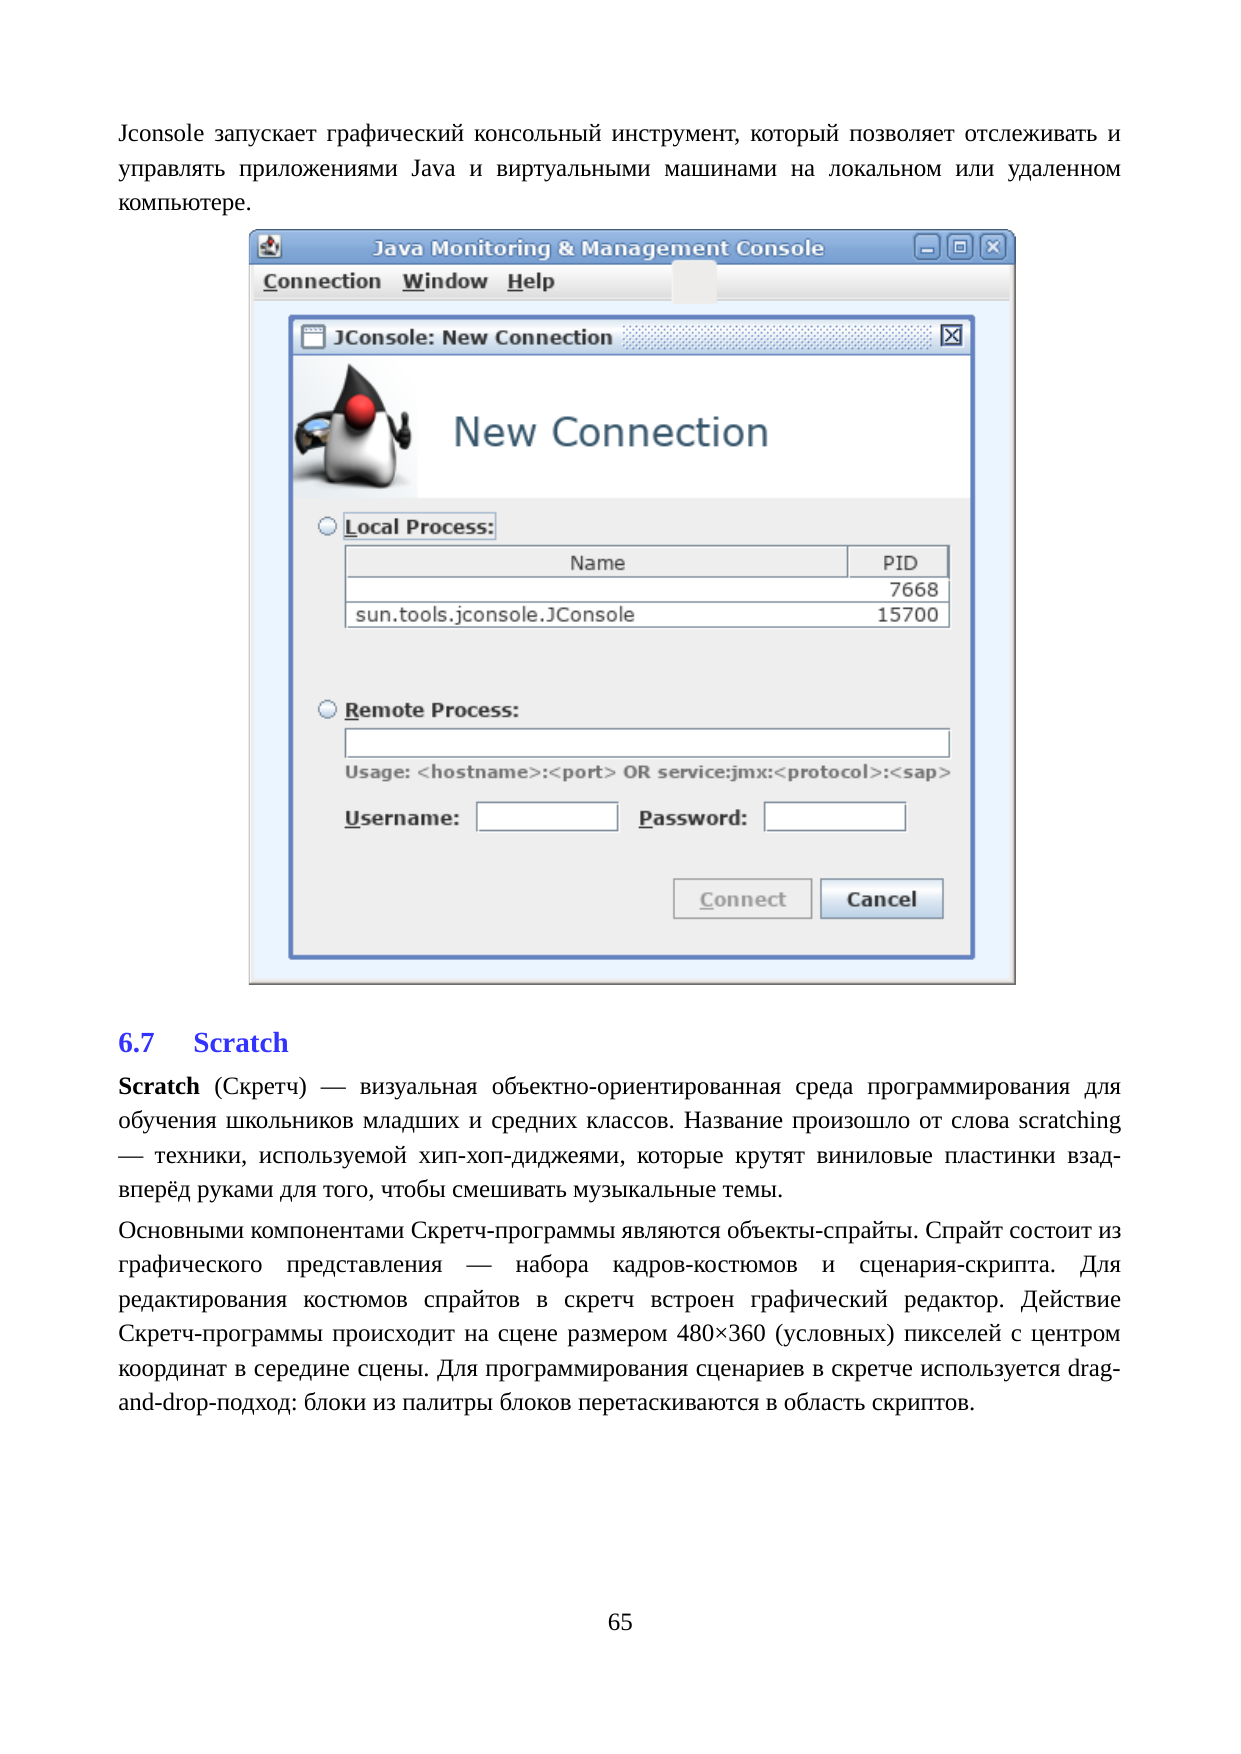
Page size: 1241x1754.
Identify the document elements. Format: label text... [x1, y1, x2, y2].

text Jconsole запускает графический консольный инструмент, который позволяет отслеживать и управлять приложениями Java и виртуальными машинами на локальном или удаленном компьютере. [118, 118, 1122, 216]
picture [248, 229, 1016, 985]
text Scratch (Скретч) — визуальная объектно-ориентированная среда программирования для обучения школьников младших и средних классов. Название произошло от слова scratching — техники, используемой хип-хоп-диджеями, которые крутят виниловые пластинки взад-вперёд руками для того, чтобы смешивать музыкальные темы. [118, 1071, 1122, 1203]
text Основными компонентами Скретч-программы являются объекты-спрайты. Спрайт состоит из графического представления — набора кадров-костюмов и сценария-скрипта. Для редактирования костюмов спрайтов в скретч встроен графический редактор. Действие Скретч-программы происходит на сцене размером 480×360 (условных) пикселей с центром координат в середине сцены. Для программирования сценариев в скретче используется drag-and-drop-подход: блоки из палитры блоков перетаскиваются в область скриптов. [118, 1215, 1122, 1416]
subtitle Scratch [118, 1025, 1122, 1058]
